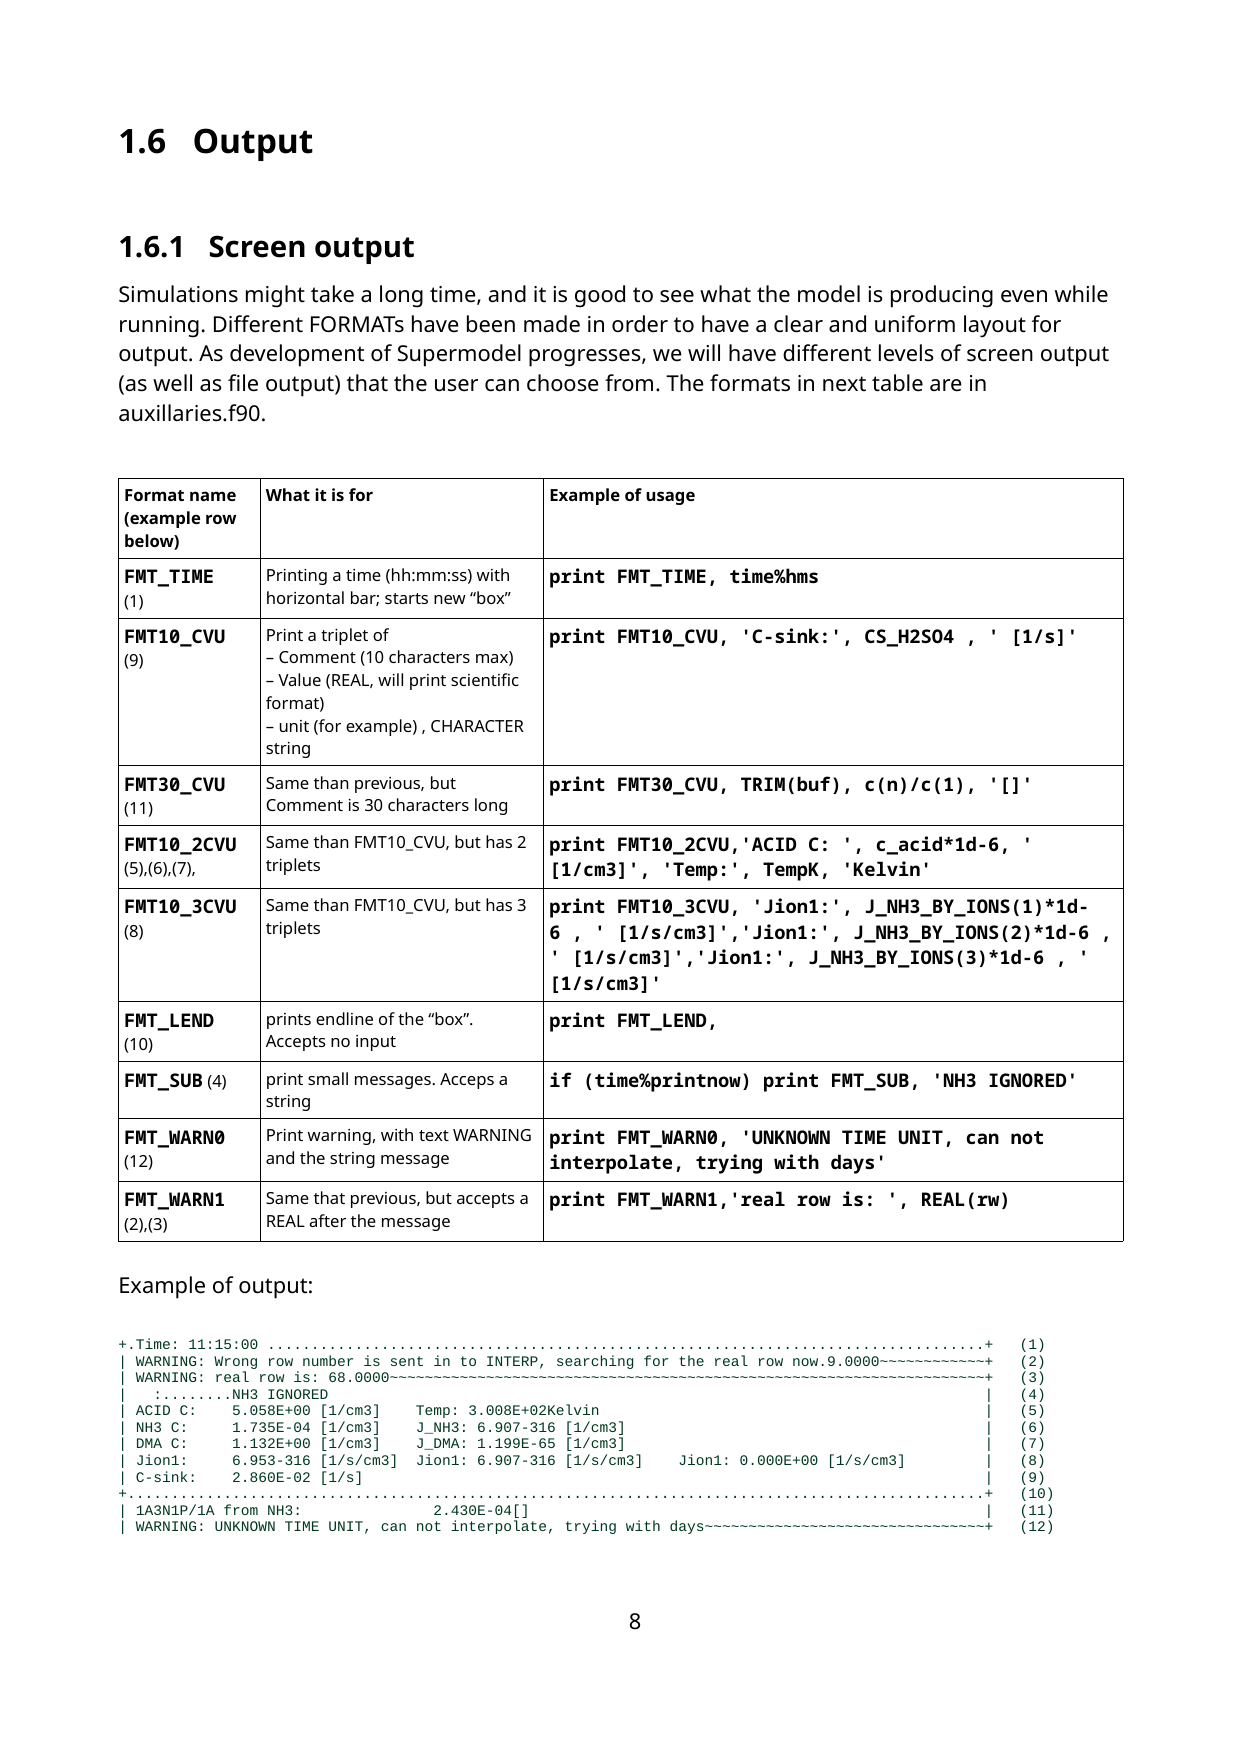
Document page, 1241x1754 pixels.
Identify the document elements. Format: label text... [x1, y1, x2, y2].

table_cell print FMT30_CVU, TRIM(buf), c(n)/c(1), '[]' [544, 766, 1123, 825]
table_cell Printing a time (hh:mm:ss) with horizontal bar; starts new “box” [261, 559, 543, 618]
table_cell print FMT_WARN0, 'UNKNOWN TIME UNIT, can not interpolate, trying with days' [544, 1119, 1123, 1181]
table_cell print FMT10_CVU, 'C-sink:', CS_H2SO4 , ' [1/s]' [544, 619, 1123, 765]
table_cell FMT30_CVU (11) [119, 766, 260, 825]
table_cell print FMT_TIME, time%hms [544, 559, 1123, 618]
table_header Example of usage [544, 479, 1123, 558]
text Example of output: [118, 1271, 1122, 1300]
table_cell FMT10_CVU (9) [119, 619, 260, 765]
table_cell print FMT_LEND, [544, 1002, 1123, 1061]
table_cell FMT_TIME (1) [119, 559, 260, 618]
table_cell print FMT10_3CVU, 'Jion1:', J_NH3_BY_IONS(1)*1d-6 , ' [1/s/cm3]','Jion1:', J_NH3_BY_IONS(2)*1d-6 , ' [1/s/cm3]','Jion1:', J_NH3_BY_IONS(3)*1d-6 , ' [1/s/cm3]' [544, 889, 1123, 1001]
table_cell FMT10_3CVU (8) [119, 889, 260, 1001]
table_cell Same than previous, but Comment is 30 characters long [261, 766, 543, 825]
table_header What it is for [261, 479, 543, 558]
table_cell Same than FMT10_CVU, but has 2 triplets [261, 826, 543, 888]
table_cell print FMT10_2CVU,'ACID C: ', c_acid*1d-6, ' [1/cm3]', 'Temp:', TempK, 'Kelvin' [544, 826, 1123, 888]
table_cell if (time%printnow) print FMT_SUB, 'NH3 IGNORED' [544, 1062, 1123, 1118]
table_cell FMT10_2CVU (5),(6),(7), [119, 826, 260, 888]
table_header Format name (example row below) [119, 479, 260, 558]
table_cell print small messages. Acceps a string [261, 1062, 543, 1118]
text Simulations might take a long time, and it is good to see what the model is producing even while running. Different FORMATs have been made in order to have a clear and uniform layout for output. As development of Supermodel progresses, we will have different levels of screen output (as well as file output) that the user can choose from. The formats in next table are in auxillaries.f90. [118, 279, 1122, 428]
table_cell Same than FMT10_CVU, but has 3 triplets [261, 889, 543, 1001]
table_cell FMT_WARN0 (12) [119, 1119, 260, 1181]
subtitle Output [118, 118, 1122, 164]
text +.Time: 11:15:00 ..................................................................................+ (1) | WARNING: Wrong row number is sent in to INTERP, searching for the real row now.9.0000~~~~~~~~~~~~+ (2) | WARNING: real row is: 68.0000~~~~~~~~~~~~~~~~~~~~~~~~~~~~~~~~~~~~~~~~~~~~~~~~~~~~~~~~~~~~~~~~~~~~+ (3) | :........NH3 IGNORED | (4) | ACID C: 5.058E+00 [1/cm3] Temp: 3.008E+02Kelvin | (5) | NH3 C: 1.735E-04 [1/cm3] J_NH3: 6.907-316 [1/cm3] | (6) | DMA C: 1.132E+00 [1/cm3] J_DMA: 1.199E-65 [1/cm3] | (7) | Jion1: 6.953-316 [1/s/cm3] Jion1: 6.907-316 [1/s/cm3] Jion1: 0.000E+00 [1/s/cm3] | (8) | C-sink: 2.860E-02 [1/s] | (9) +..................................................................................................+ (10) | 1A3N1P/1A from NH3: 2.430E-04[] | (11) | WARNING: UNKNOWN TIME UNIT, can not interpolate, trying with days~~~~~~~~~~~~~~~~~~~~~~~~~~~~~~~~+ (12) [118, 1337, 1122, 1536]
table_cell FMT_SUB (4) [119, 1062, 260, 1118]
table_cell FMT_LEND (10) [119, 1002, 260, 1061]
subtitle Screen output [118, 226, 1122, 266]
table_cell prints endline of the “box”. Accepts no input [261, 1002, 543, 1061]
table_cell Print a triplet of – Comment (10 characters max) – Value (REAL, will print scientific format) – unit (for example) , CHARACTER string [261, 619, 543, 765]
table_cell Same that previous, but accepts a REAL after the message [261, 1182, 543, 1241]
table_cell Print warning, with text WARNING and the string message [261, 1119, 543, 1181]
table_cell FMT_WARN1 (2),(3) [119, 1182, 260, 1241]
table_cell print FMT_WARN1,'real row is: ', REAL(rw) [544, 1182, 1123, 1241]
